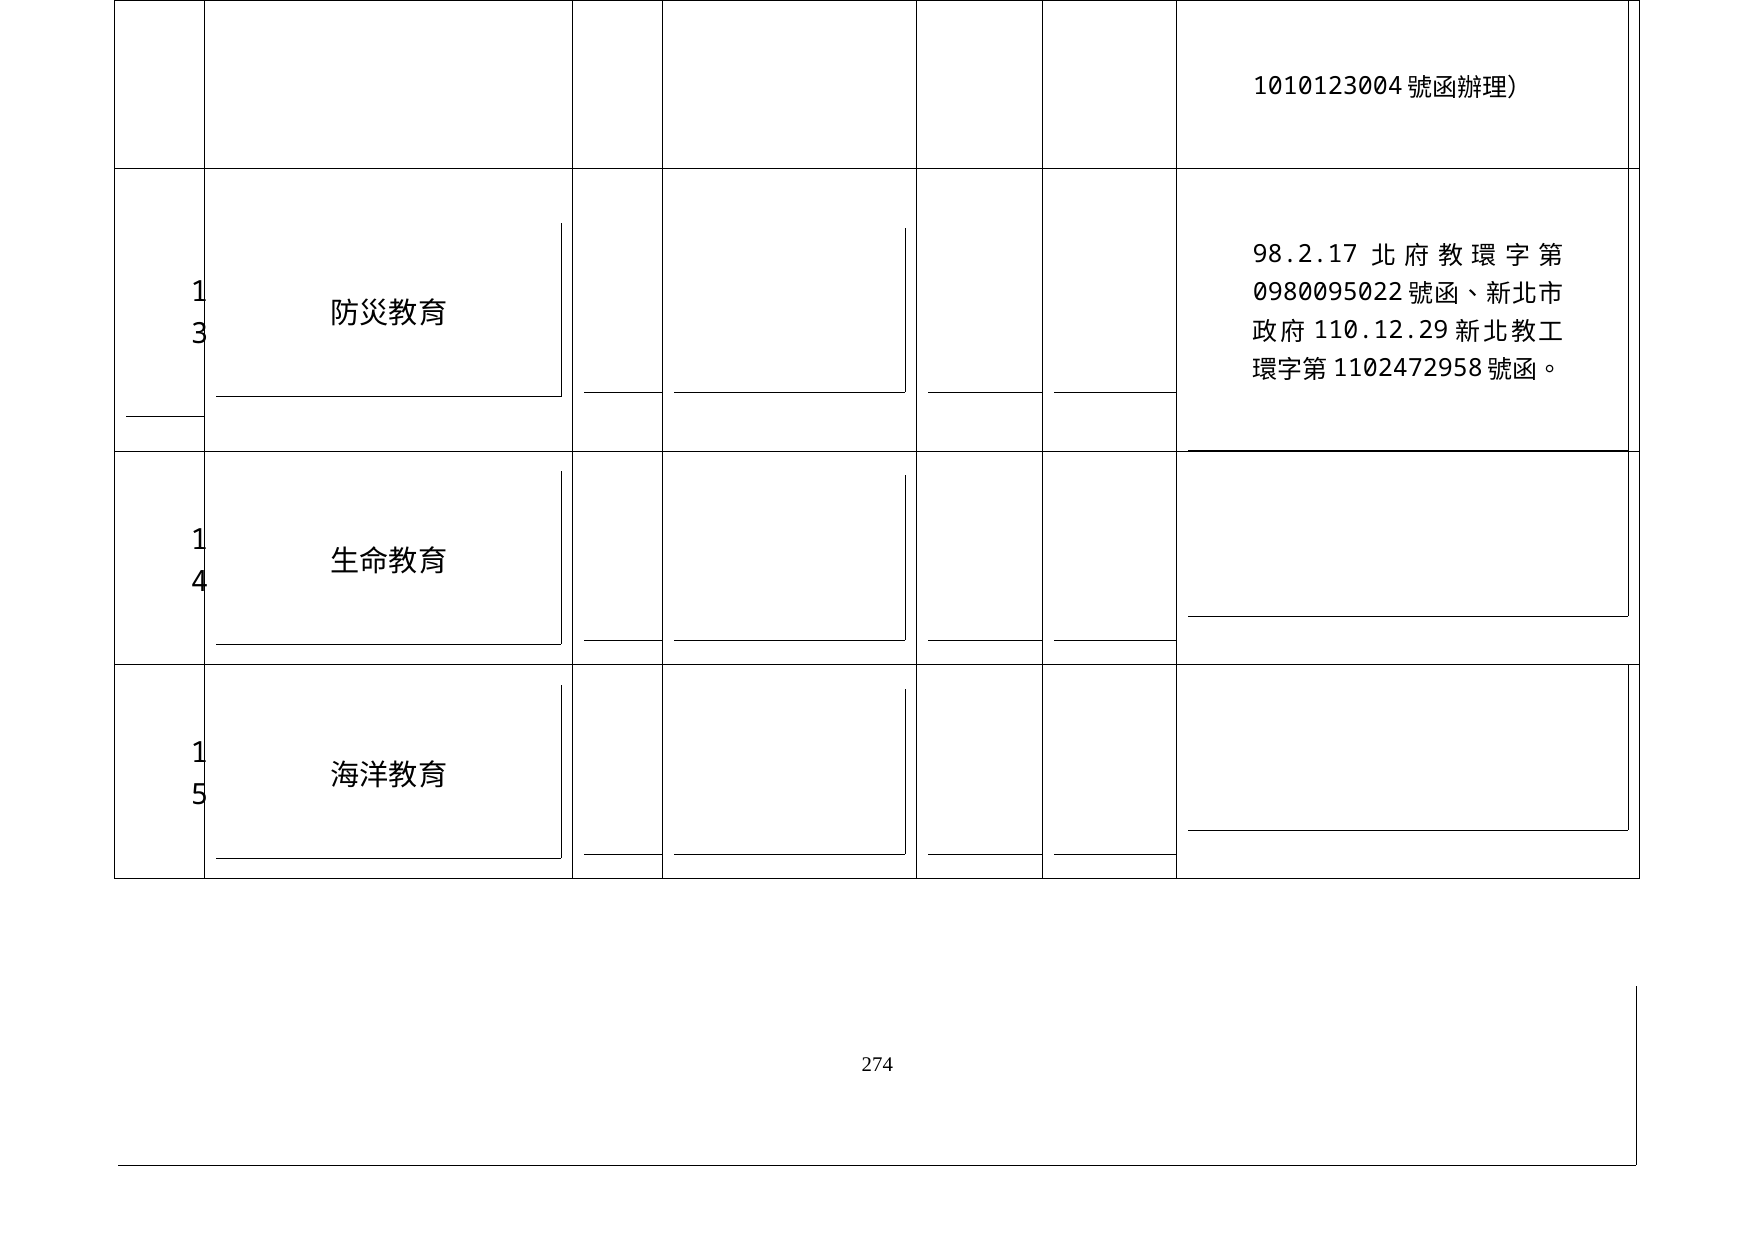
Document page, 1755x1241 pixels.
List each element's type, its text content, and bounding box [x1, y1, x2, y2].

table_cell [1043, 1, 1176, 168]
table_cell [1043, 665, 1176, 878]
table_cell 海洋教育 [205, 665, 572, 878]
table_cell 15 [115, 665, 204, 878]
table_cell [1177, 452, 1639, 664]
table_cell [1177, 665, 1639, 878]
table_cell [917, 169, 1042, 451]
table_cell 1010123004號函辦理） [1177, 1, 1628, 168]
table_cell [663, 169, 916, 451]
table_cell [1043, 452, 1176, 664]
table_cell [917, 665, 1042, 878]
table_cell [573, 452, 662, 664]
table_cell [663, 1, 916, 168]
table_cell [917, 452, 1042, 664]
table_cell [1043, 169, 1176, 451]
table_cell [1629, 169, 1639, 451]
table_cell [1629, 1, 1639, 168]
table_cell 98.2.17北府教環字第0980095022號函、新北市政府110.12.29新北教工環字第1102472958號函。 [1177, 169, 1628, 451]
table_cell [573, 169, 662, 451]
table_cell 生命教育 [205, 452, 572, 664]
table_cell [573, 665, 662, 878]
table_cell [663, 665, 916, 878]
table_cell 13 [115, 169, 204, 451]
table_cell [573, 1, 662, 168]
table_cell [917, 1, 1042, 168]
table_cell 法治教育 [205, 1, 572, 168]
table_cell 12 [115, 1, 204, 168]
table_cell 防災教育 [205, 169, 572, 451]
table_cell 14 [115, 452, 204, 664]
table_cell [663, 452, 916, 664]
